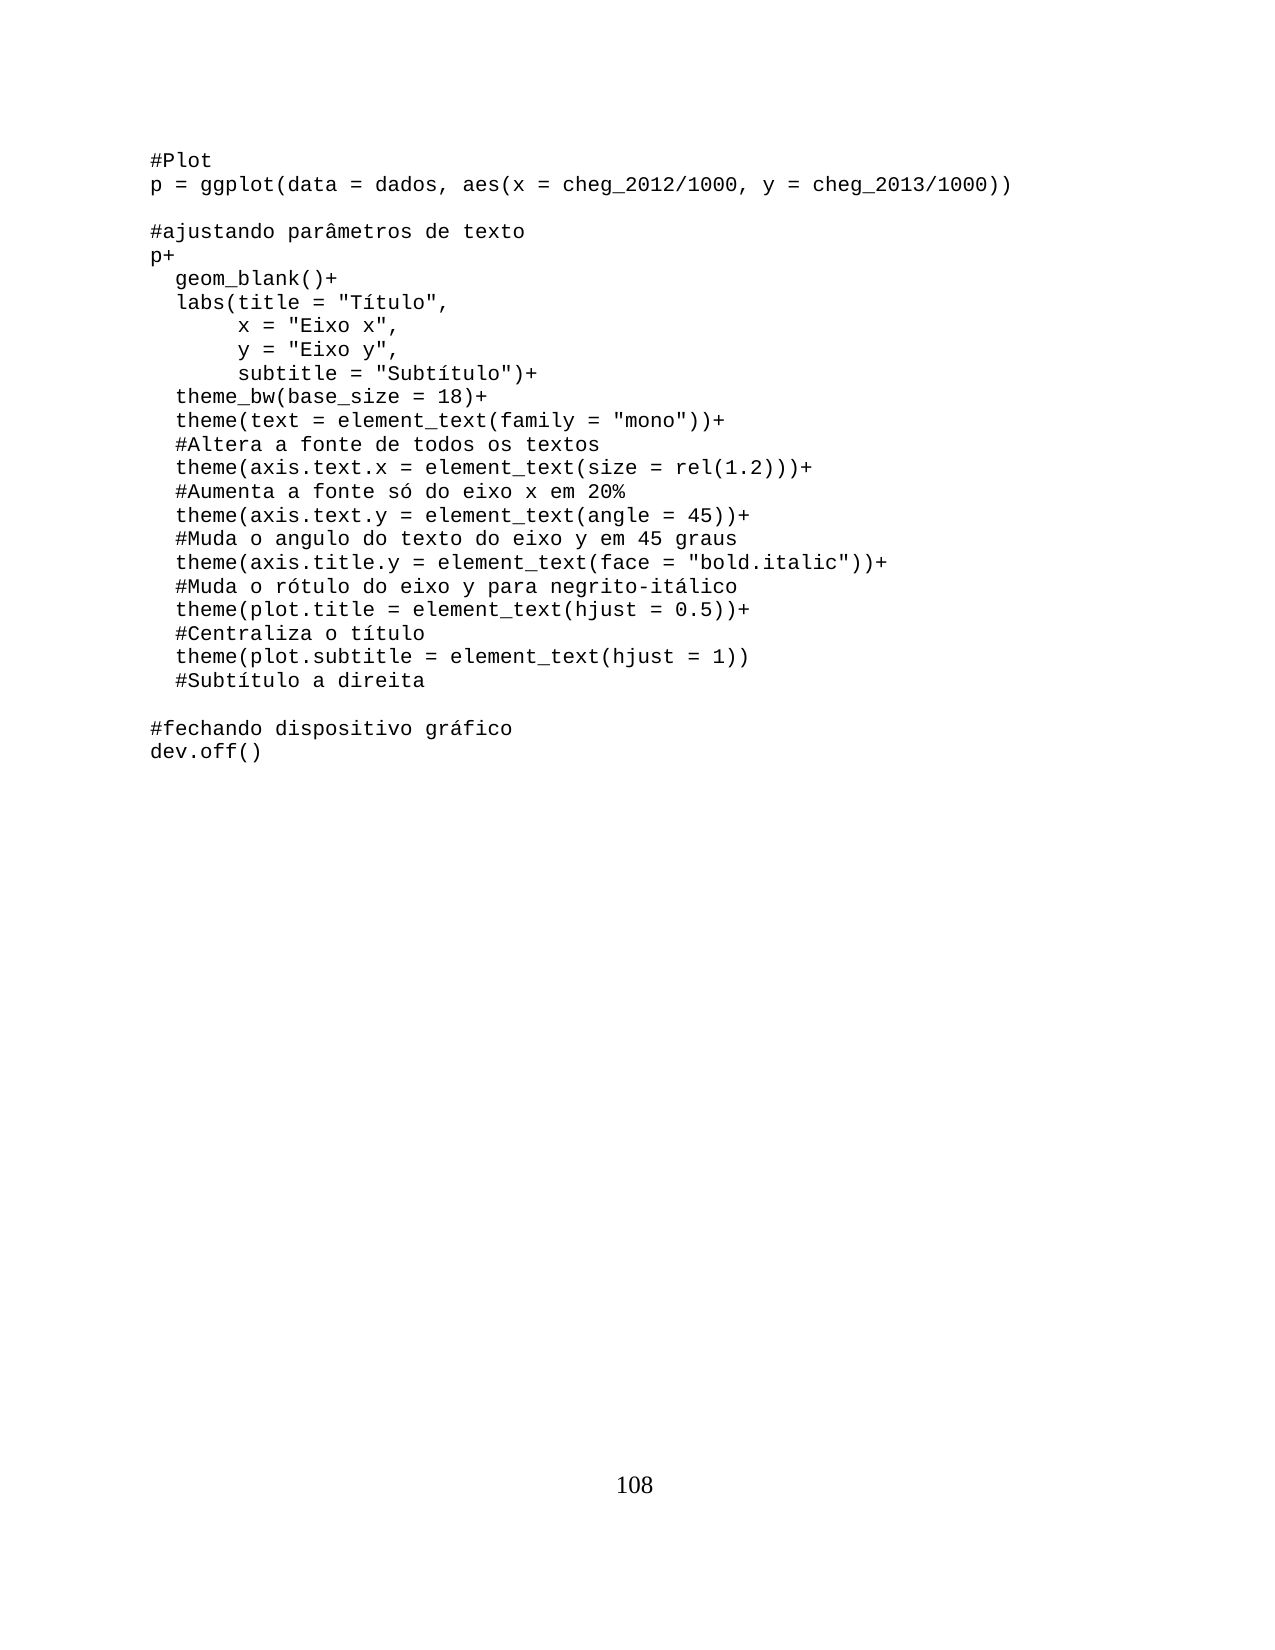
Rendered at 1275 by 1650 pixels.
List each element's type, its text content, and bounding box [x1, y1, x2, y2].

text theme(axis.text.x = element_text(size = rel(1.2)))+ [150, 457, 1125, 481]
text #Aumenta a fonte só do eixo x em 20% [150, 481, 1125, 505]
text p+ [150, 244, 1125, 268]
text labs(title = "Título", [150, 292, 1125, 316]
text y = "Eixo y", [150, 339, 1125, 363]
text theme(plot.title = element_text(hjust = 0.5))+ [150, 599, 1125, 623]
text #Altera a fonte de todos os textos [150, 434, 1125, 457]
text #Muda o rótulo do eixo y para negrito-itálico [150, 576, 1125, 599]
text geom_blank()+ [150, 268, 1125, 292]
text dev.off() [150, 741, 1125, 765]
text theme(axis.text.y = element_text(angle = 45))+ [150, 505, 1125, 528]
text p = ggplot(data = dados, aes(x = cheg_2012/1000, y = cheg_2013/1000)) [150, 174, 1125, 197]
text theme(text = element_text(family = "mono"))+ [150, 410, 1125, 434]
text subtitle = "Subtítulo")+ [150, 363, 1125, 386]
text theme(axis.title.y = element_text(face = "bold.italic"))+ [150, 552, 1125, 576]
text #Muda o angulo do texto do eixo y em 45 graus [150, 528, 1125, 552]
text theme(plot.subtitle = element_text(hjust = 1)) [150, 647, 1125, 670]
text theme_bw(base_size = 18)+ [150, 386, 1125, 410]
text #ajustando parâmetros de texto [150, 221, 1125, 244]
text x = "Eixo x", [150, 316, 1125, 339]
text #fechando dispositivo gráfico [150, 717, 1125, 741]
text #Centraliza o título [150, 623, 1125, 647]
text #Subtítulo a direita [150, 670, 1125, 694]
text #Plot [150, 150, 1125, 174]
